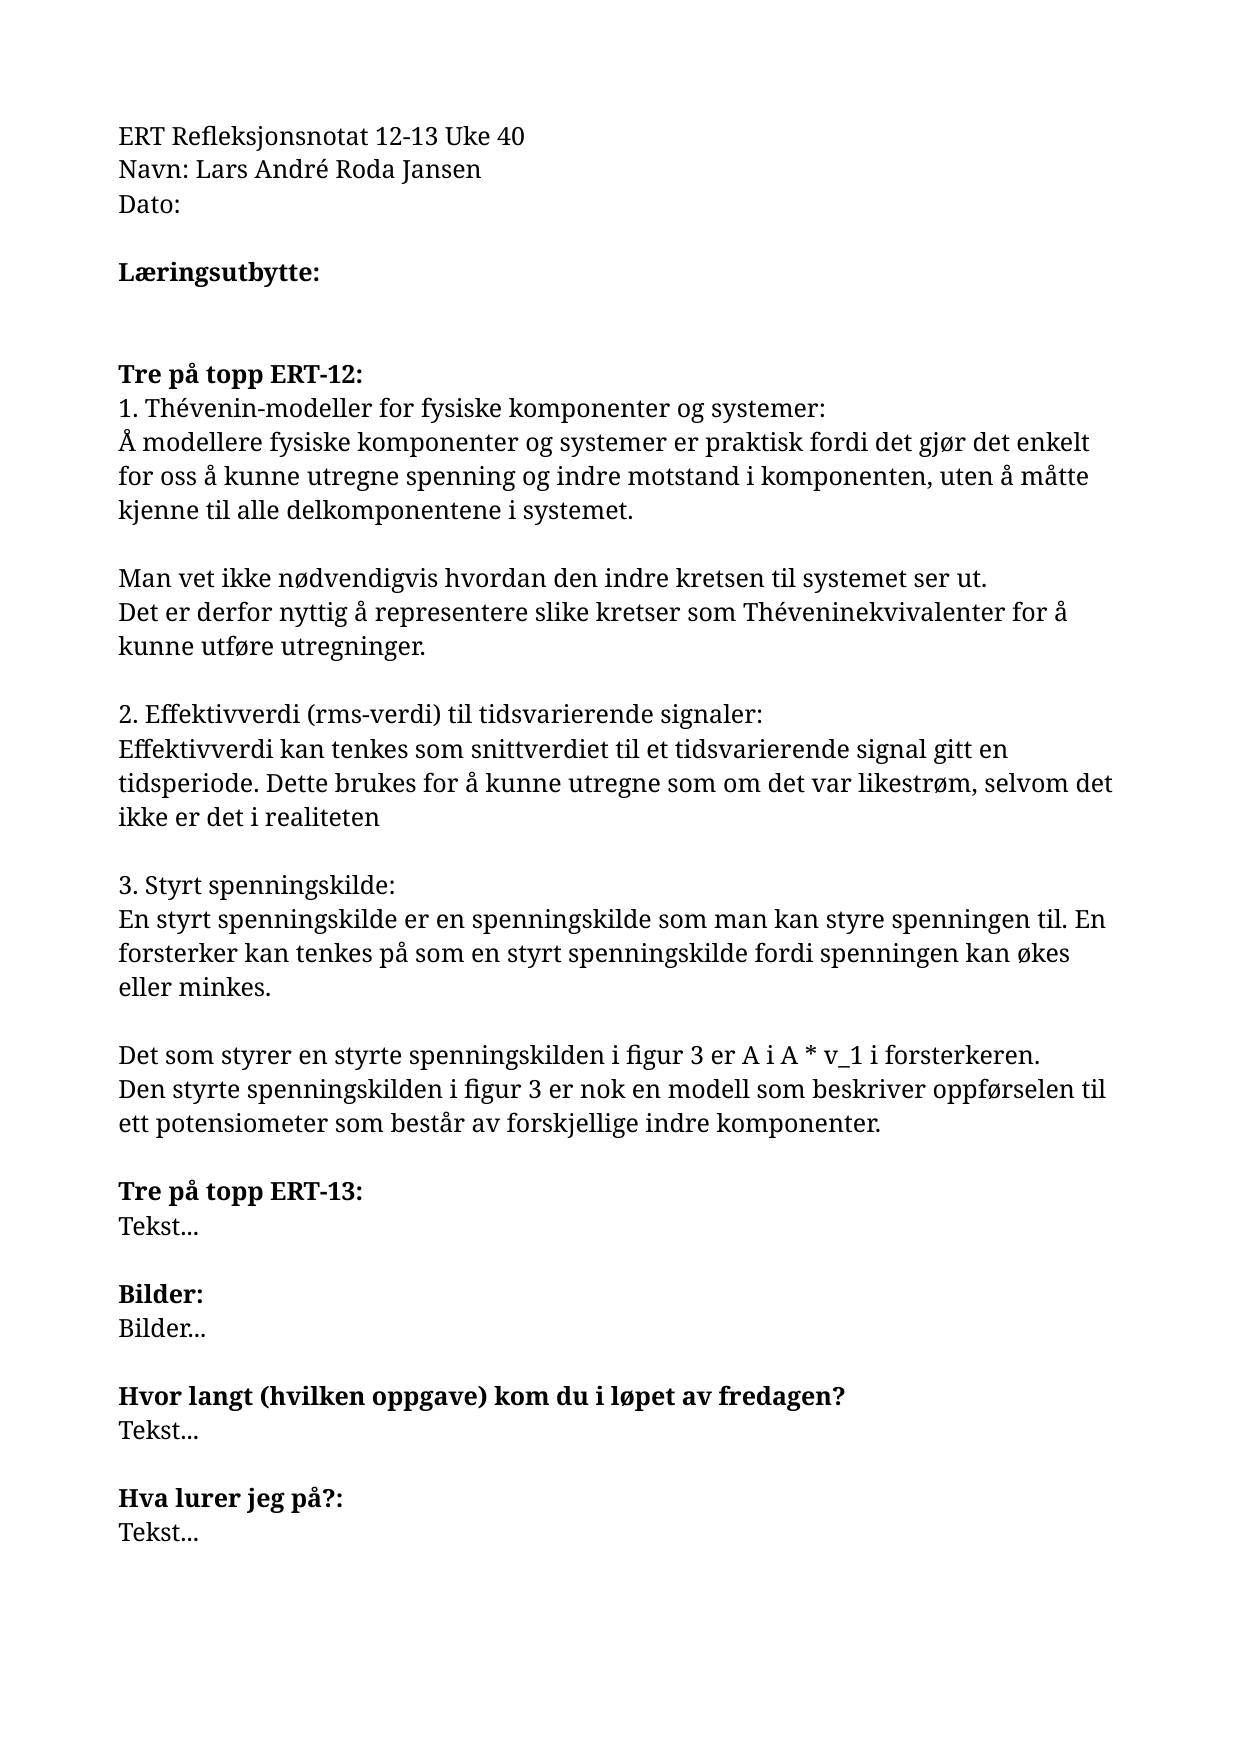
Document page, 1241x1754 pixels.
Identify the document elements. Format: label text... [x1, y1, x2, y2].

text Hva lurer jeg på?: [118, 1481, 1122, 1515]
text Tre på topp ERT-12: [118, 357, 1122, 391]
text 3. Styrt spenningskilde: [118, 867, 1122, 902]
text Læringsutbytte: [118, 254, 1122, 288]
text Tekst... [118, 1208, 1122, 1242]
text Bilder: [118, 1276, 1122, 1310]
text Det som styrer en styrte spenningskilden i figur 3 er A i A * v_1 i forsterkeren. [118, 1038, 1122, 1072]
text Det er derfor nyttig å representere slike kretser som Théveninekvivalenter for å kunne utføre utregninger. [118, 595, 1122, 663]
text Tekst... [118, 1515, 1122, 1549]
text Tre på topp ERT-13: [118, 1174, 1122, 1208]
text Å modellere fysiske komponenter og systemer er praktisk fordi det gjør det enkelt for oss å kunne utregne spenning og indre motstand i komponenten, uten å måtte kjenne til alle delkomponentene i systemet. [118, 425, 1122, 527]
text Den styrte spenningskilden i figur 3 er nok en modell som beskriver oppførselen til ett potensiometer som består av forskjellige indre komponenter. [118, 1072, 1122, 1140]
text Effektivverdi kan tenkes som snittverdiet til et tidsvarierende signal gitt en tidsperiode. Dette brukes for å kunne utregne som om det var likestrøm, selvom det ikke er det i realiteten [118, 731, 1122, 833]
text Navn: Lars André Roda Jansen [118, 152, 1122, 186]
text Man vet ikke nødvendigvis hvordan den indre kretsen til systemet ser ut. [118, 561, 1122, 595]
text Tekst... [118, 1412, 1122, 1447]
text Dato: [118, 186, 1122, 220]
text 1. Thévenin-modeller for fysiske komponenter og systemer: [118, 391, 1122, 425]
text Bilder... [118, 1310, 1122, 1344]
text ERT Refleksjonsnotat 12-13 Uke 40 [118, 118, 1122, 152]
text En styrt spenningskilde er en spenningskilde som man kan styre spenningen til. En forsterker kan tenkes på som en styrt spenningskilde fordi spenningen kan økes eller minkes. [118, 902, 1122, 1004]
text 2. Effektivverdi (rms-verdi) til tidsvarierende signaler: [118, 697, 1122, 731]
text Hvor langt (hvilken oppgave) kom du i løpet av fredagen? [118, 1378, 1122, 1412]
